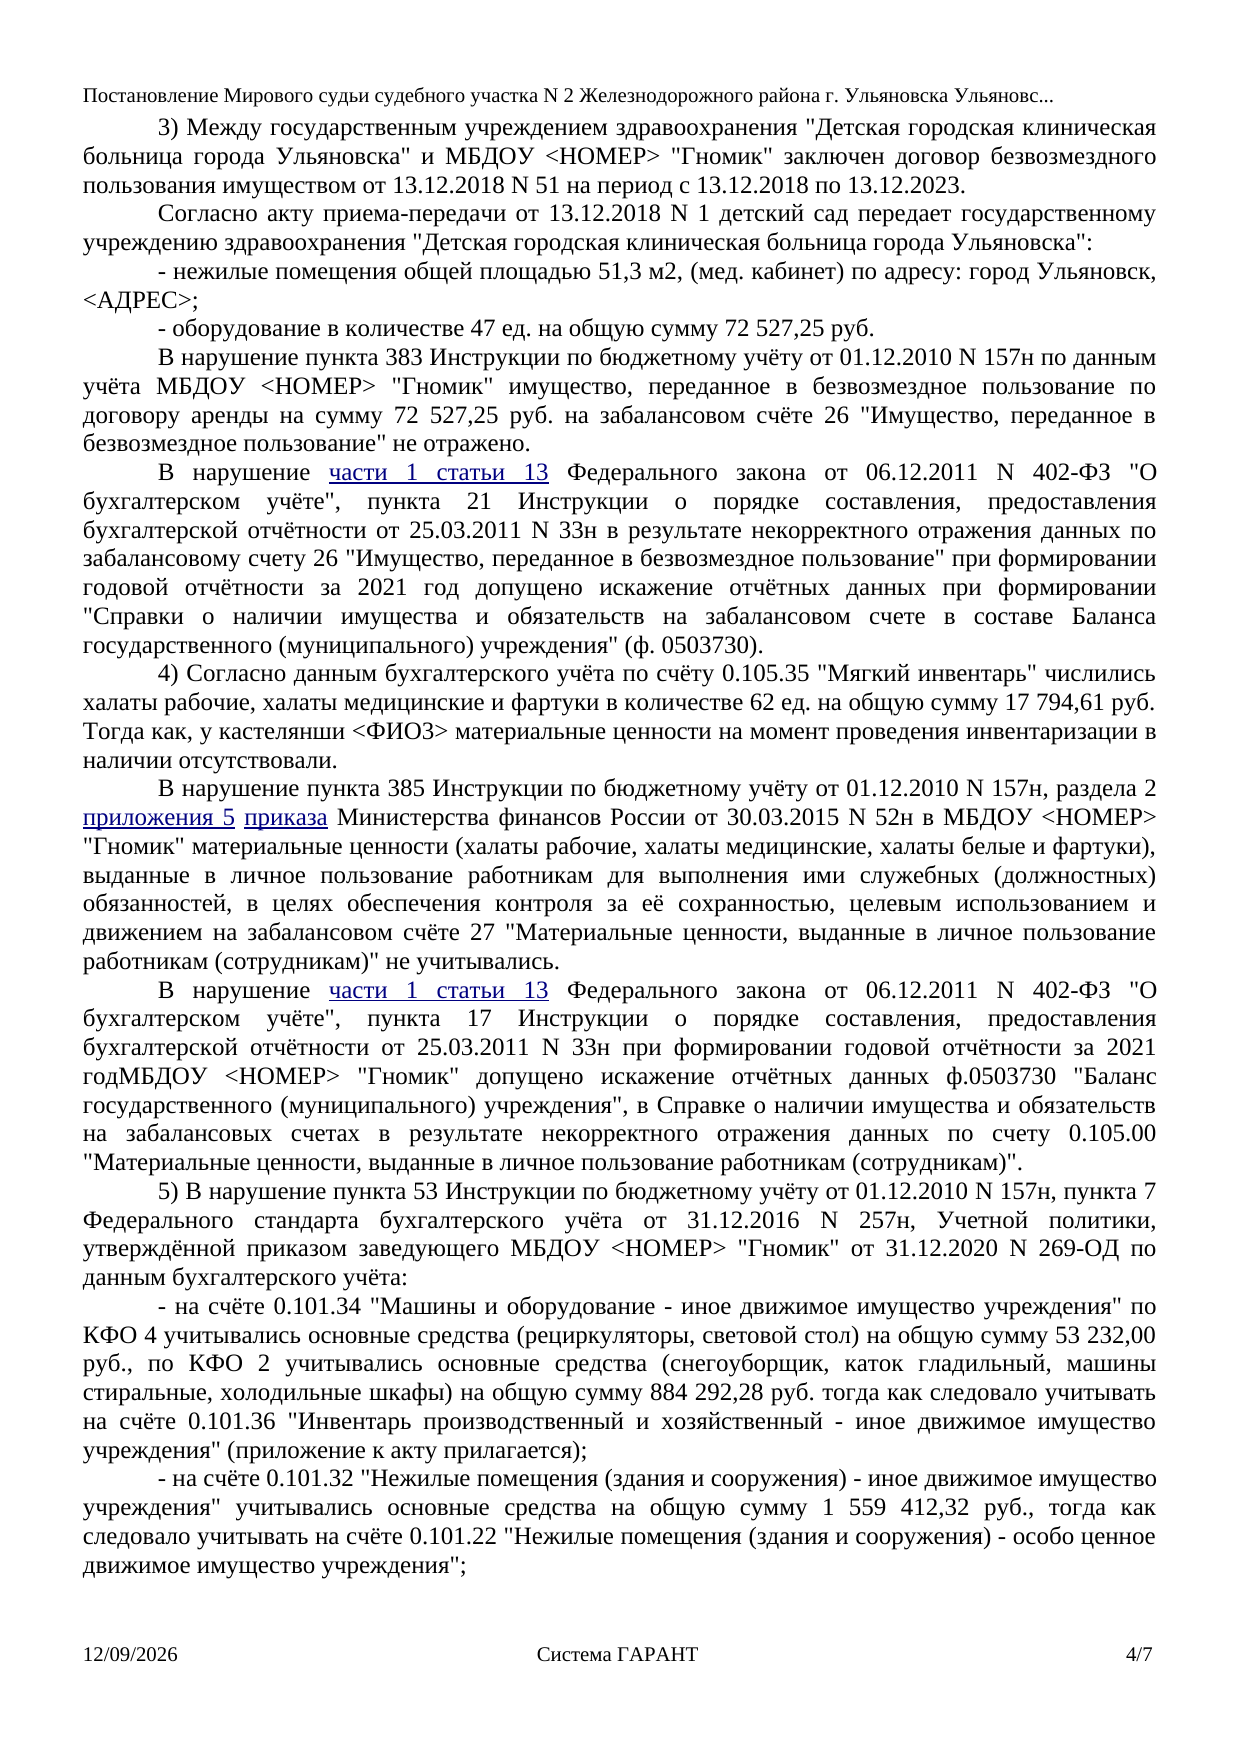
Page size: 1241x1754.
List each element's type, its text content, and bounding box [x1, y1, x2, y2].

text - на счёте 0.101.34 "Машины и оборудование - иное движимое имущество учреждения" по КФО 4 учитывались основные средства (рециркуляторы, световой стол) на общую сумму 53 232,00 руб., по КФО 2 учитывались основные средства (снегоуборщик, каток гладильный, машины стиральные, холодильные шкафы) на общую сумму 884 292,28 руб. тогда как следовало учитывать на счёте 0.101.36 "Инвентарь производственный и хозяйственный - иное движимое имущество учреждения" (приложение к акту прилагается); [83, 1291, 1157, 1463]
text 3) Между государственным учреждением здравоохранения "Детская городская клиническая больница города Ульяновска" и МБДОУ <НОМЕР> "Гномик" заключен договор безвозмездного пользования имуществом от 13.12.2018 N 51 на период с 13.12.2018 по 13.12.2023. [83, 112, 1157, 198]
text - оборудование в количестве 47 ед. на общую сумму 72 527,25 руб. [83, 313, 1157, 342]
text 5) В нарушение пункта 53 Инструкции по бюджетному учёту от 01.12.2010 N 157н, пункта 7 Федерального стандарта бухгалтерского учёта от 31.12.2016 N 257н, Учетной политики, утверждённой приказом заведующего МБДОУ <НОМЕР> "Гномик" от 31.12.2020 N 269-ОД по данным бухгалтерского учёта: [83, 1176, 1157, 1291]
text - нежилые помещения общей площадью 51,3 м2, (мед. кабинет) по адресу: город Ульяновск, <АДРЕС>; [83, 256, 1157, 313]
text Согласно акту приема-передачи от 13.12.2018 N 1 детский сад передает государственному учреждению здравоохранения "Детская городская клиническая больница города Ульяновска": [83, 198, 1157, 256]
text В нарушение пункта 383 Инструкции по бюджетному учёту от 01.12.2010 N 157н по данным учёта МБДОУ <НОМЕР> "Гномик" имущество, переданное в безвозмездное пользование по договору аренды на сумму 72 527,25 руб. на забалансовом счёте 26 "Имущество, переданное в безвозмездное пользование" не отражено. [83, 342, 1157, 457]
text - на счёте 0.101.32 "Нежилые помещения (здания и сооружения) - иное движимое имущество учреждения" учитывались основные средства на общую сумму 1 559 412,32 руб., тогда как следовало учитывать на счёте 0.101.22 "Нежилые помещения (здания и сооружения) - особо ценное движимое имущество учреждения"; [83, 1463, 1157, 1578]
text В нарушение пункта 385 Инструкции по бюджетному учёту от 01.12.2010 N 157н, раздела 2 приложения 5 приказа Министерства финансов России от 30.03.2015 N 52н в МБДОУ <НОМЕР> "Гномик" материальные ценности (халаты рабочие, халаты медицинские, халаты белые и фартуки), выданные в личное пользование работникам для выполнения ими служебных (должностных) обязанностей, в целях обеспечения контроля за её сохранностью, целевым использованием и движением на забалансовом счёте 27 "Материальные ценности, выданные в личное пользование работникам (сотрудникам)" не учитывались. [83, 773, 1157, 975]
text 4) Согласно данным бухгалтерского учёта по счёту 0.105.35 "Мягкий инвентарь" числились халаты рабочие, халаты медицинские и фартуки в количестве 62 ед. на общую сумму 17 794,61 руб. Тогда как, у кастелянши <ФИО3> материальные ценности на момент проведения инвентаризации в наличии отсутствовали. [83, 658, 1157, 773]
text В нарушение части 1 статьи 13 Федерального закона от 06.12.2011 N 402-ФЗ "О бухгалтерском учёте", пункта 17 Инструкции о порядке составления, предоставления бухгалтерской отчётности от 25.03.2011 N 33н при формировании годовой отчётности за 2021 годМБДОУ <НОМЕР> "Гномик" допущено искажение отчётных данных ф.0503730 "Баланс государственного (муниципального) учреждения", в Справке о наличии имущества и обязательств на забалансовых счетах в результате некорректного отражения данных по счету 0.105.00 "Материальные ценности, выданные в личное пользование работникам (сотрудникам)". [83, 975, 1157, 1176]
text В нарушение части 1 статьи 13 Федерального закона от 06.12.2011 N 402-ФЗ "О бухгалтерском учёте", пункта 21 Инструкции о порядке составления, предоставления бухгалтерской отчётности от 25.03.2011 N 33н в результате некорректного отражения данных по забалансовому счету 26 "Имущество, переданное в безвозмездное пользование" при формировании годовой отчётности за 2021 год допущено искажение отчётных данных при формировании "Справки о наличии имущества и обязательств на забалансовом счете в составе Баланса государственного (муниципального) учреждения" (ф. 0503730). [83, 457, 1157, 658]
